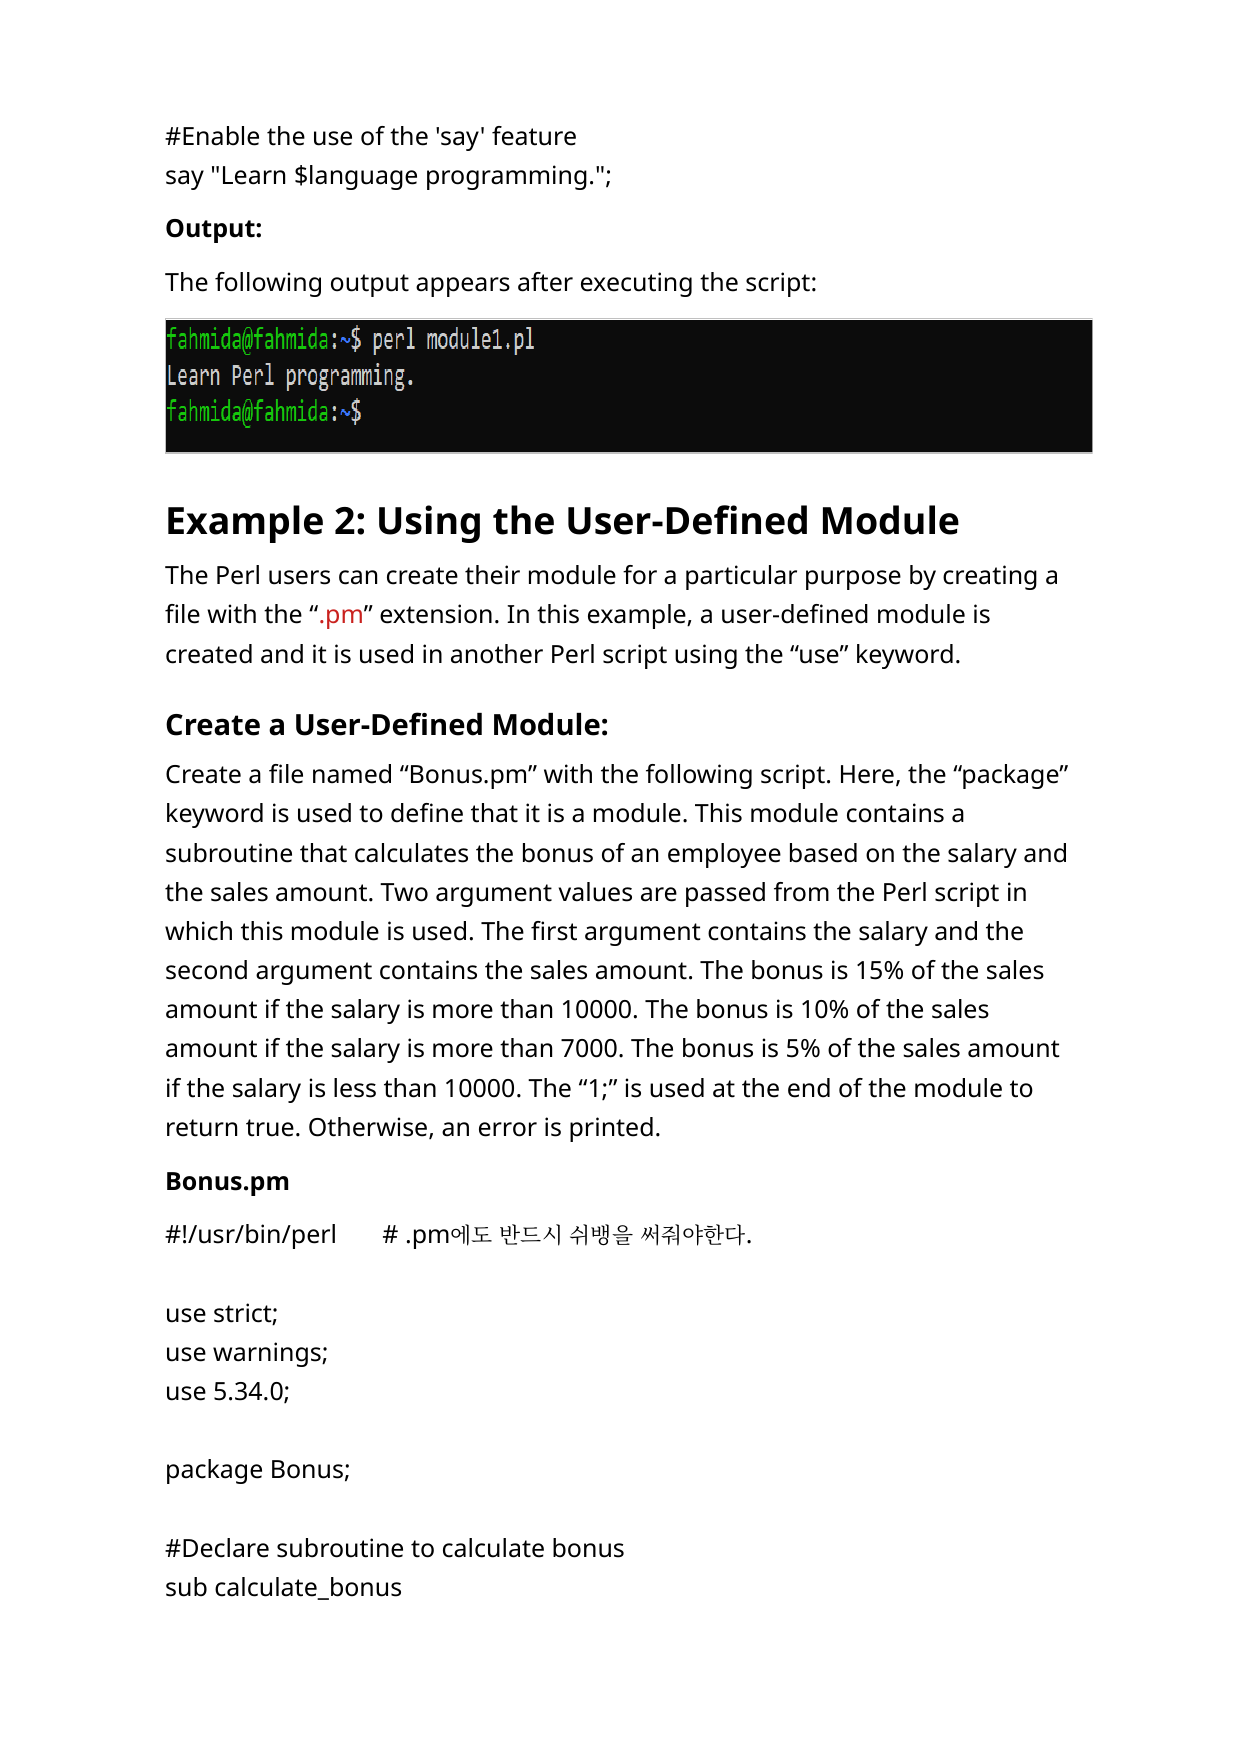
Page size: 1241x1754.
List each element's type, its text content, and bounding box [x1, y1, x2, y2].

text #Enable the use of the 'say' feature say "Learn $language programming."; [165, 118, 1075, 191]
subtitle Example 2: Using the User-Defined Module [165, 494, 1075, 546]
text Bonus.pm [165, 1163, 1075, 1197]
subtitle Create a User-Defined Module: [165, 705, 1075, 744]
text #!/usr/bin/perl # .pm에도 반드시 쉬뱅을 써줘야한다. use strict; use warnings; use 5.34.0; package Bonus; #Declare subroutine to calculate bonus sub calculate_bonus [165, 1217, 1075, 1603]
text The Perl users can create their module for a particular purpose by creating a file with the “.pm” extension. In this example, a user-defined module is created and it is used in another Perl script using the “use” keyword. [165, 558, 1075, 670]
text Output: [165, 211, 1075, 245]
text Create a file named “Bonus.pm” with the following script. Here, the “package” keyword is used to define that it is a module. This module contains a subroutine that calculates the bonus of an employee based on the salary and the sales amount. Two argument values are passed from the Perl script in which this module is used. The first argument contains the salary and the second argument contains the sales amount. The bonus is 15% of the sales amount if the salary is more than 10000. The bonus is 10% of the sales amount if the salary is more than 7000. The bonus is 5% of the sales amount if the salary is less than 10000. The “1;” is used at the end of the module to return true. Otherwise, an error is printed. [165, 757, 1075, 1143]
picture [165, 318, 1093, 454]
text The following output appears after executing the script: [165, 265, 1075, 299]
